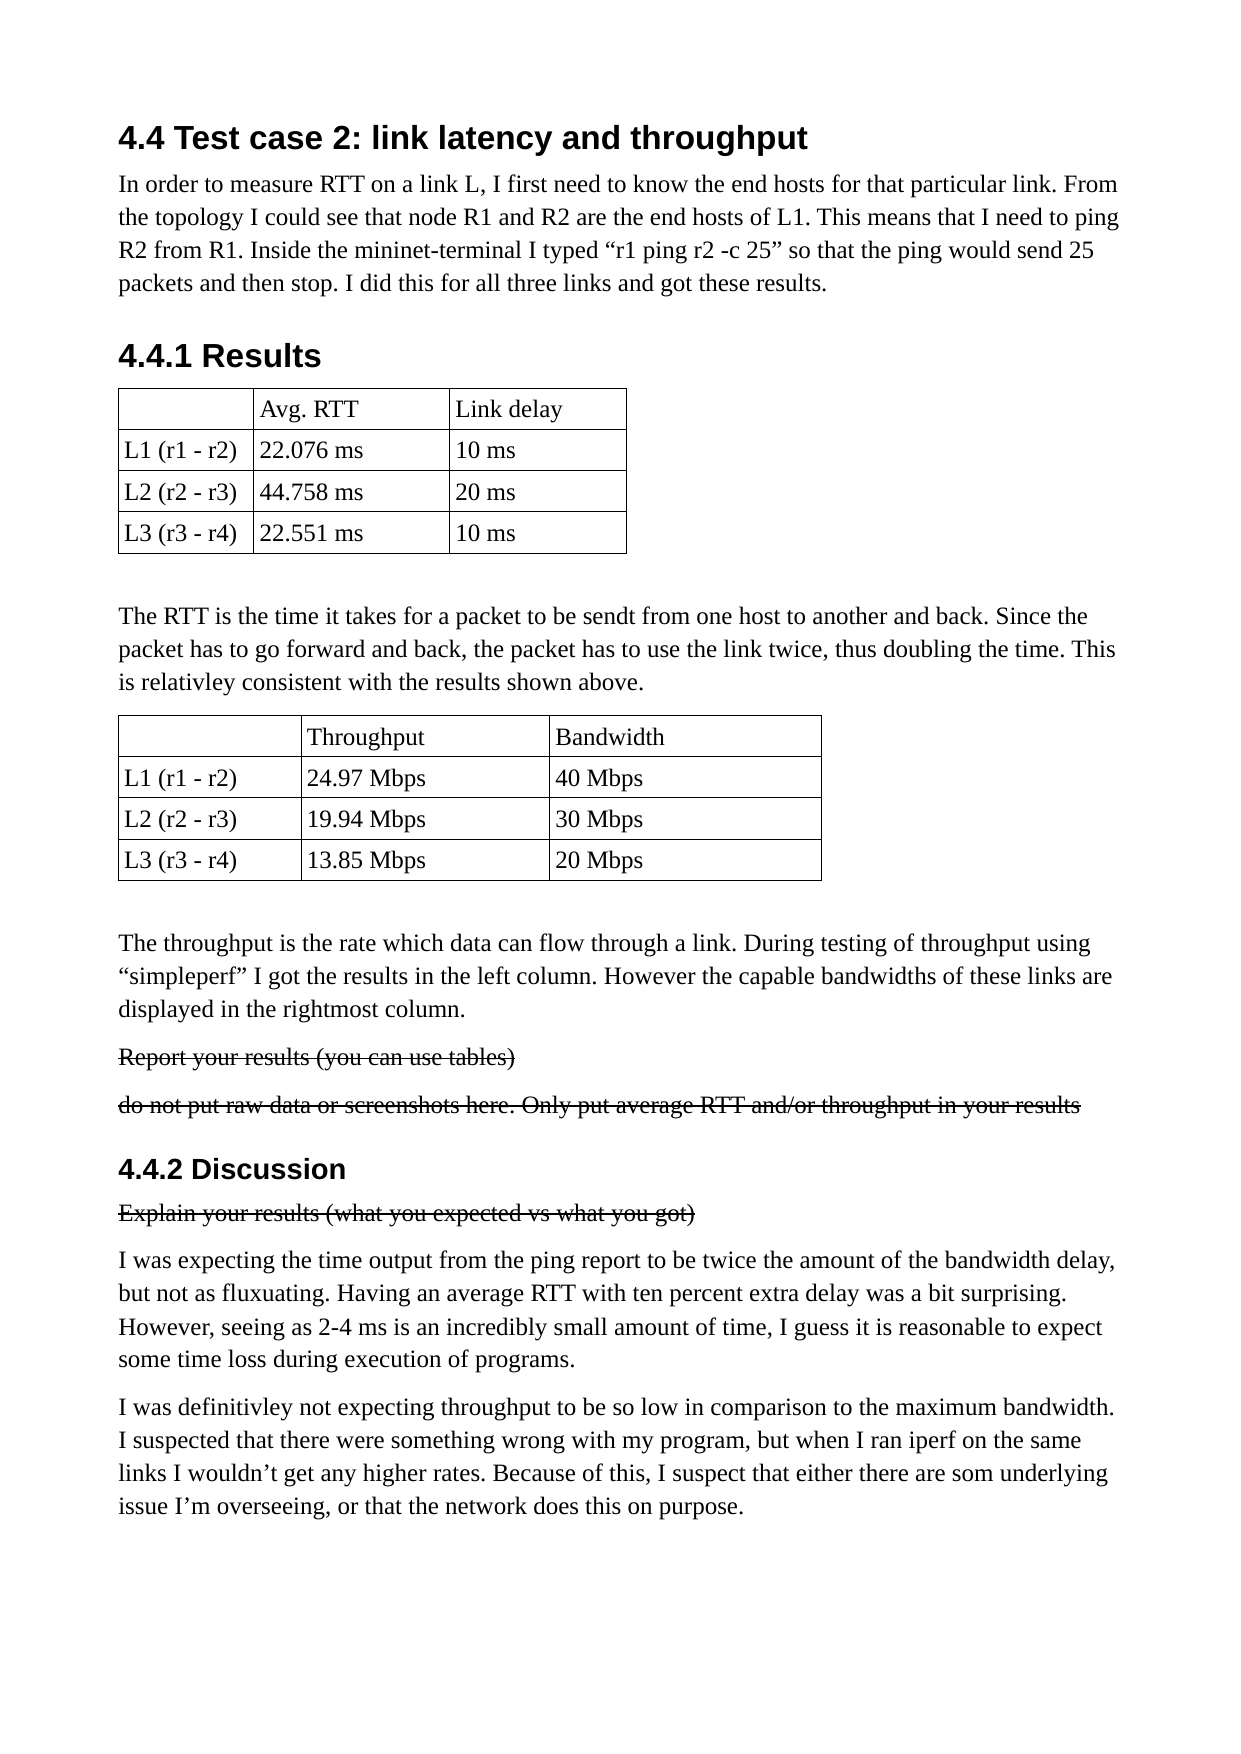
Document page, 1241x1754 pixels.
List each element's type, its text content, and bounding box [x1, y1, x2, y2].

table_cell L2 (r2 - r3) [119, 471, 253, 511]
table_cell 22.551 ms [254, 512, 449, 552]
table_cell 40 Mbps [550, 757, 821, 797]
table_cell 19.94 Mbps [302, 798, 549, 838]
table_cell 10 ms [450, 430, 626, 470]
subtitle 4.4 Test case 2: link latency and throughput [118, 118, 1122, 157]
table_cell 44.758 ms [254, 471, 449, 511]
table_cell 22.076 ms [254, 430, 449, 470]
table_cell L1 (r1 - r2) [119, 757, 301, 797]
text Explain your results (what you expected vs what you got) [118, 1198, 1122, 1227]
subtitle 4.4.1 Results [118, 337, 1122, 375]
text The RTT is the time it takes for a packet to be sendt from one host to another and back. Since the packet has to go forward and back, the packet has to use the link twice, thus doubling the time. This is relativley consistent with the results shown above. [118, 601, 1122, 696]
table_cell L3 (r3 - r4) [119, 840, 301, 880]
text Report your results (you can use tables) [118, 1042, 1122, 1071]
table_cell L3 (r3 - r4) [119, 512, 253, 552]
table_cell L2 (r2 - r3) [119, 798, 301, 838]
table_header Throughput [302, 716, 549, 756]
table_header Avg. RTT [254, 389, 449, 429]
table_cell 13.85 Mbps [302, 840, 549, 880]
table_cell L1 (r1 - r2) [119, 430, 253, 470]
text do not put raw data or screenshots here. Only put average RTT and/or throughput in your results [118, 1090, 1122, 1118]
table_header [119, 389, 253, 429]
text The throughput is the rate which data can flow through a link. During testing of throughput using “simpleperf” I got the results in the left column. However the capable bandwidths of these links are displayed in the rightmost column. [118, 928, 1122, 1023]
table_cell 20 Mbps [550, 840, 821, 880]
table_cell 30 Mbps [550, 798, 821, 838]
text I was expecting the time output from the ping report to be twice the amount of the bandwidth delay, but not as fluxuating. Having an average RTT with ten percent extra delay was a bit surprising. However, seeing as 2-4 ms is an incredibly small amount of time, I guess it is reasonable to expect some time loss during execution of programs. [118, 1246, 1122, 1373]
text I was definitivley not expecting throughput to be so low in comparison to the maximum bandwidth. I suspected that there were something wrong with my program, but when I ran iperf on the same links I wouldn’t get any higher rates. Because of this, I suspect that either there are som underlying issue I’m overseeing, or that the network does this on purpose. [118, 1392, 1122, 1520]
text In order to measure RTT on a link L, I first need to know the end hosts for that particular link. From the topology I could see that node R1 and R2 are the end hosts of L1. This means that I need to ping R2 from R1. Inside the mininet-terminal I typed “r1 ping r2 -c 25” so that the ping would send 25 packets and then stop. I did this for all three links and got these results. [118, 169, 1122, 297]
table_cell 10 ms [450, 512, 626, 552]
table_header Bandwidth [550, 716, 821, 756]
table_cell 24.97 Mbps [302, 757, 549, 797]
subtitle 4.4.2 Discussion [118, 1152, 1122, 1185]
table_cell 20 ms [450, 471, 626, 511]
table_header Link delay [450, 389, 626, 429]
table_header [119, 716, 301, 756]
